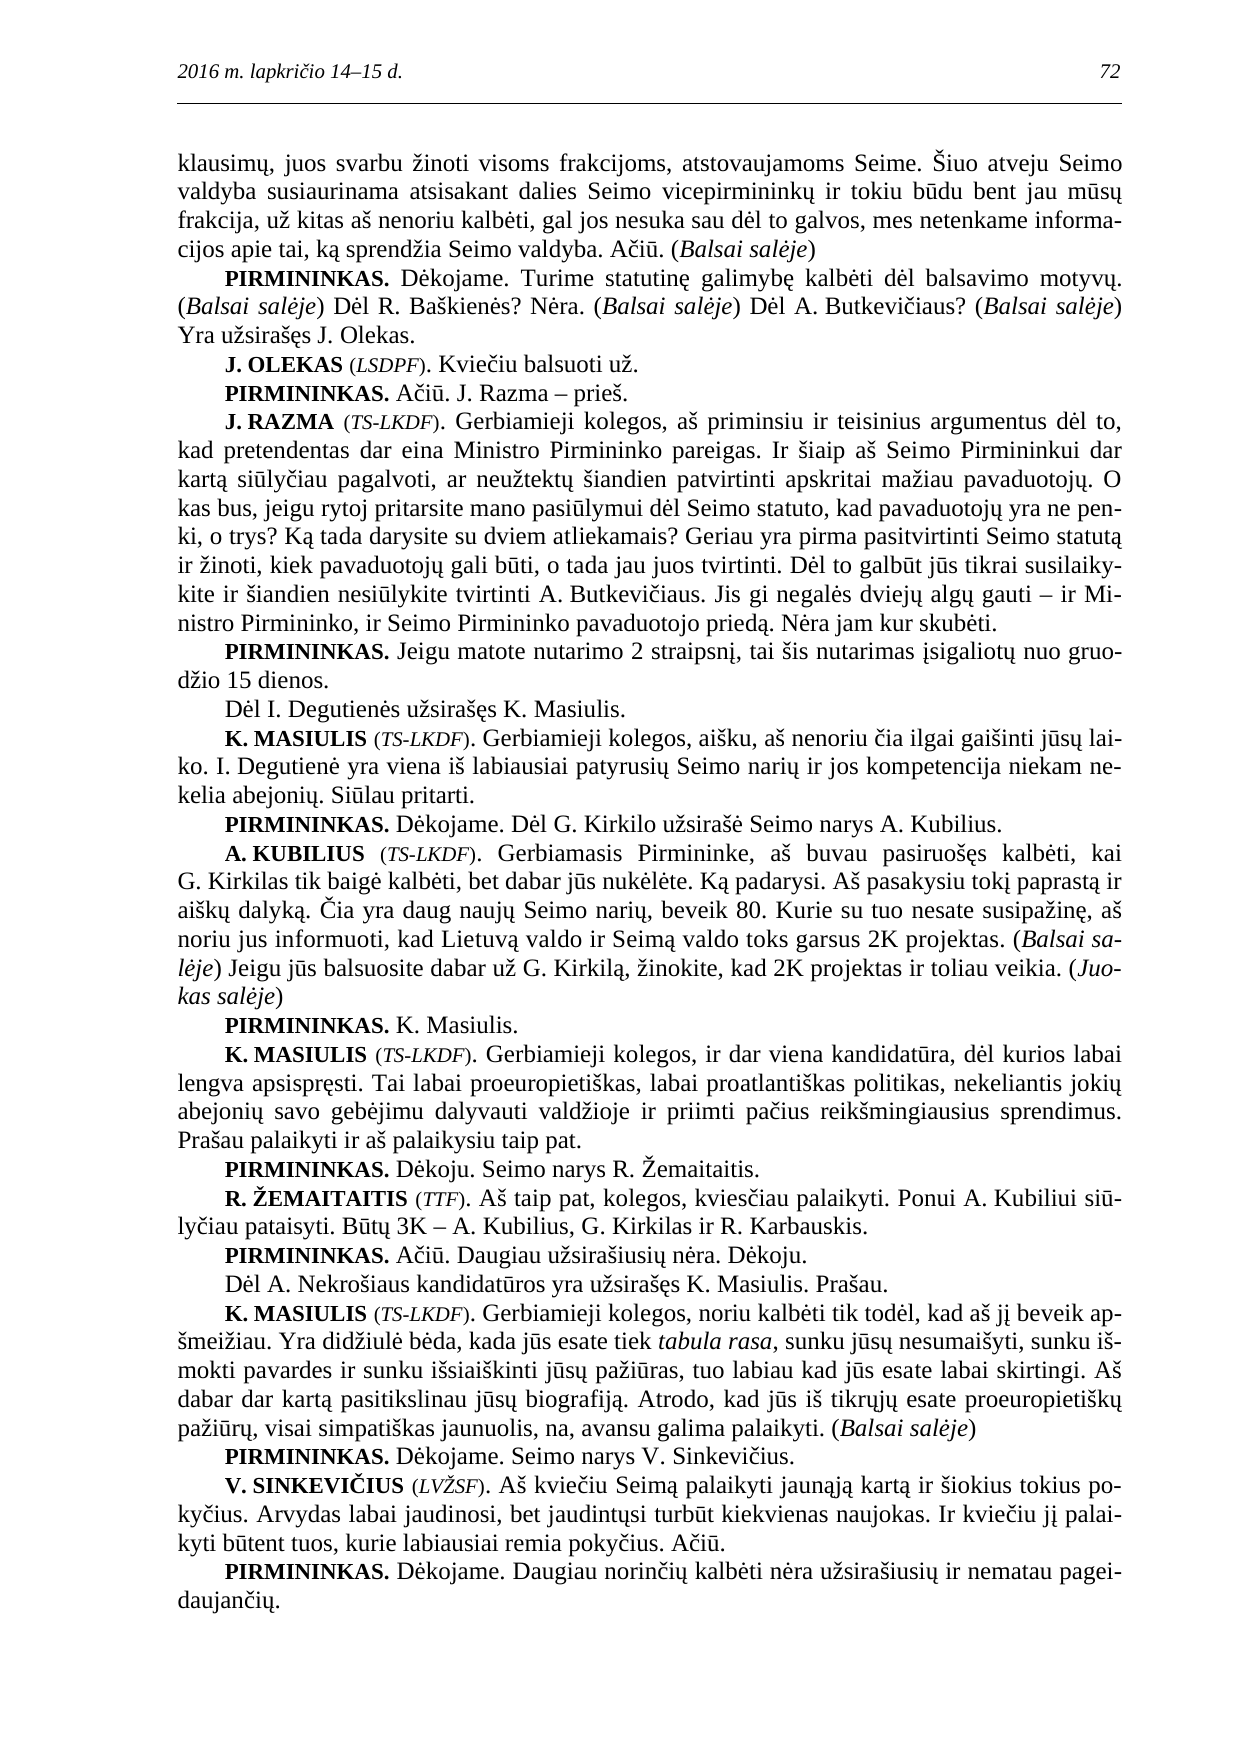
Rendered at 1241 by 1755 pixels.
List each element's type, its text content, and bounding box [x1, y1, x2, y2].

text PIRMININKAS. Ačiū. J. Raz­ma – prieš. [177, 378, 1122, 406]
text PIRMININKAS. Dė­ko­ja­me. Dėl G. Kir­ki­lo už­si­ra­šė Sei­mo na­rys A. Ku­bi­lius. [177, 809, 1122, 838]
text A. KUBILIUS (TS-LKDF). Ger­bia­ma­sis Pir­mi­nin­ke, aš bu­vau pa­si­ruo­šęs kal­bė­ti, kai G. Kir­ki­las tik bai­gė kal­bė­ti, bet da­bar jūs nu­kė­lė­te. Ką pa­da­ry­si. Aš pa­sa­ky­siu to­kį pa­pras­tą ir aiš­kų da­ly­ką. Čia yra daug nau­jų Sei­mo na­rių, be­veik 80. Ku­rie su tuo ne­sa­te su­si­pa­ži­nę, aš no­riu jus in­for­muo­ti, kad Lie­tu­vą val­do ir Sei­mą val­do toks gar­sus 2K pro­jek­tas. (Bal­sai sa­lė­je) Jei­gu jūs bal­suo­si­te da­bar už G. Kir­ki­lą, ži­no­ki­te, kad 2K pro­jek­tas ir to­liau vei­kia. (Juo­kas sa­lė­je) [177, 838, 1122, 1010]
text PIRMININKAS. Dė­ko­ju. Sei­mo na­rys R. Že­mai­tai­tis. [177, 1154, 1122, 1183]
text PIRMININKAS. Dė­ko­ja­me. Sei­mo na­rys V. Sin­ke­vi­čius. [177, 1441, 1122, 1470]
text R. ŽEMAITAITIS (TTF). Aš taip pat, ko­le­gos, kvies­čiau pa­lai­ky­ti. Po­nui A. Ku­bi­liui siū­ly­čiau pa­tai­sy­ti. Bū­tų 3K – A. Ku­bi­lius, G. Kir­ki­las ir R. Kar­baus­kis. [177, 1183, 1122, 1240]
text PIRMININKAS. K. Ma­siu­lis. [177, 1010, 1122, 1039]
text Dėl A. Ne­kro­šiaus kan­di­da­tū­ros yra už­si­ra­šęs K. Ma­siu­lis. Pra­šau. [177, 1269, 1122, 1298]
text klau­si­mų, juos svar­bu ži­no­ti vi­soms frak­ci­joms, at­sto­vau­ja­moms Sei­me. Šiuo at­ve­ju Sei­mo val­dy­ba su­siau­ri­na­ma at­si­sa­kant da­lies Sei­mo vi­ce­pir­mi­nin­kų ir to­kiu bū­du bent jau mū­sų frak­ci­ja, už ki­tas aš ne­no­riu kal­bė­ti, gal jos ne­su­ka sau dėl to gal­vos, mes ne­ten­ka­me in­for­ma­ci­jos apie tai, ką spren­džia Sei­mo val­dy­ba. Ačiū. (Bal­sai sa­lė­je) [177, 148, 1122, 263]
text K. MASIULIS (TS-LKDF). Ger­bia­mie­ji ko­le­gos, ir dar vie­na kan­di­da­tū­ra, dėl ku­rios la­bai leng­va ap­si­spręs­ti. Tai la­bai pro­eu­ro­pie­tiš­kas, la­bai pro­at­lan­tiš­kas po­li­ti­kas, ne­ke­lian­tis jo­kių abe­jo­nių sa­vo ge­bė­ji­mu da­ly­vau­ti val­džio­je ir pri­im­ti pa­čius reikš­min­giau­sius spren­di­mus. Pra­šau pa­lai­ky­ti ir aš pa­lai­ky­siu taip pat. [177, 1039, 1122, 1154]
text J. RAZMA (TS-LKDF). Ger­bia­mie­ji ko­le­gos, aš pri­min­siu ir tei­si­nius ar­gu­men­tus dėl to, kad pre­ten­den­tas dar ei­na Mi­nist­ro Pir­mi­nin­ko pa­rei­gas. Ir šiaip aš Sei­mo Pir­mi­nin­kui dar kar­tą siū­ly­čiau pa­gal­vo­ti, ar ne­už­tek­tų šian­dien pa­tvir­tin­ti ap­skri­tai ma­žiau pa­va­duo­to­jų. O kas bus, jei­gu ry­toj pri­tar­si­te ma­no pa­siū­ly­mui dėl Sei­mo sta­tu­to, kad pa­va­duo­to­jų yra ne pen­ki, o trys? Ką ta­da da­ry­si­te su dviem at­lie­ka­mais? Ge­riau yra pir­ma pa­si­tvir­tin­ti Sei­mo sta­tu­tą ir ži­no­ti, kiek pa­va­duo­to­jų ga­li bū­ti, o ta­da jau juos tvir­tin­ti. Dėl to gal­būt jūs tik­rai su­si­lai­ky­ki­te ir šian­dien ne­siū­ly­ki­te tvir­tin­ti A. But­ke­vi­čiaus. Jis gi ne­ga­lės dvie­jų al­gų gau­ti – ir Mi­nist­ro Pir­mi­nin­ko, ir Sei­mo Pir­mi­nin­ko pa­va­duo­to­jo prie­dą. Nė­ra jam kur sku­bė­ti. [177, 406, 1122, 636]
text PIRMININKAS. Jei­gu ma­to­te nu­ta­ri­mo 2 straips­nį, tai šis nu­ta­ri­mas įsi­ga­lio­tų nuo gruo­džio 15 die­nos. [177, 636, 1122, 694]
text Dėl I. De­gu­tie­nės už­si­ra­šęs K. Ma­siu­lis. [177, 694, 1122, 723]
text PIRMININKAS. Ačiū. Dau­giau už­si­ra­šiu­sių nė­ra. Dė­ko­ju. [177, 1240, 1122, 1269]
text PIRMININKAS. Dė­ko­ja­me. Dau­giau no­rin­čių kal­bė­ti nė­ra už­si­ra­šiu­sių ir ne­ma­tau pa­gei­dau­jan­čių. [177, 1556, 1122, 1614]
text J. OLEKAS (LSDPF). Kvie­čiu bal­suo­ti už. [177, 349, 1122, 378]
text K. MASIULIS (TS-LKDF). Ger­bia­mie­ji ko­le­gos, aiš­ku, aš ne­no­riu čia il­gai gai­šin­ti jū­sų lai­ko. I. De­gu­tie­nė yra vie­na iš la­biau­siai pa­ty­ru­sių Sei­mo na­rių ir jos kom­pe­ten­ci­ja nie­kam ne­ke­lia abe­jo­nių. Siū­lau pri­tar­ti. [177, 723, 1122, 809]
text V. SINKEVIČIUS (LVŽSF). Aš kvie­čiu Sei­mą pa­lai­ky­ti jau­ną­ją kar­tą ir šio­kius to­kius po­ky­čius. Ar­vy­das la­bai jau­di­no­si, bet jau­din­tų­si tur­būt kiek­vie­nas nau­jo­kas. Ir kvie­čiu jį pa­lai­ky­ti bū­tent tuos, ku­rie la­biau­siai re­mia po­ky­čius. Ačiū. [177, 1470, 1122, 1556]
text PIRMININKAS. Dė­ko­ja­me. Tu­ri­me sta­tu­ti­nę ga­li­my­bę kal­bė­ti dėl bal­sa­vi­mo mo­ty­vų. (Bal­sai sa­lė­je) Dėl R. Baš­kie­nės? Nė­ra. (Bal­sai sa­lė­je) Dėl A. But­ke­vi­čiaus? (Bal­sai sa­lė­je) Yra už­si­ra­šęs J. Ole­kas. [177, 263, 1122, 349]
text K. MASIULIS (TS-LKDF). Ger­bia­mie­ji ko­le­gos, no­riu kal­bė­ti tik to­dėl, kad aš jį be­veik ap­šmei­žiau. Yra di­džiu­lė bė­da, ka­da jūs esa­te tiek ta­bu­la ra­sa, sun­ku jū­sų ne­su­mai­šy­ti, sun­ku iš­mok­ti pa­var­des ir sun­ku iš­si­aiš­kin­ti jū­sų pa­žiū­ras, tuo la­biau kad jūs esa­te la­bai skir­tin­gi. Aš da­bar dar kar­tą pa­si­tiks­li­nau jū­sų biog­ra­fi­ją. At­ro­do, kad jūs iš tik­rų­jų esa­te pro­eu­ro­pie­tiš­kų pa­žiū­rų, vi­sai sim­pa­tiš­kas jau­nuo­lis, na, avan­su ga­li­ma pa­lai­ky­ti. (Bal­sai sa­lė­je) [177, 1298, 1122, 1441]
